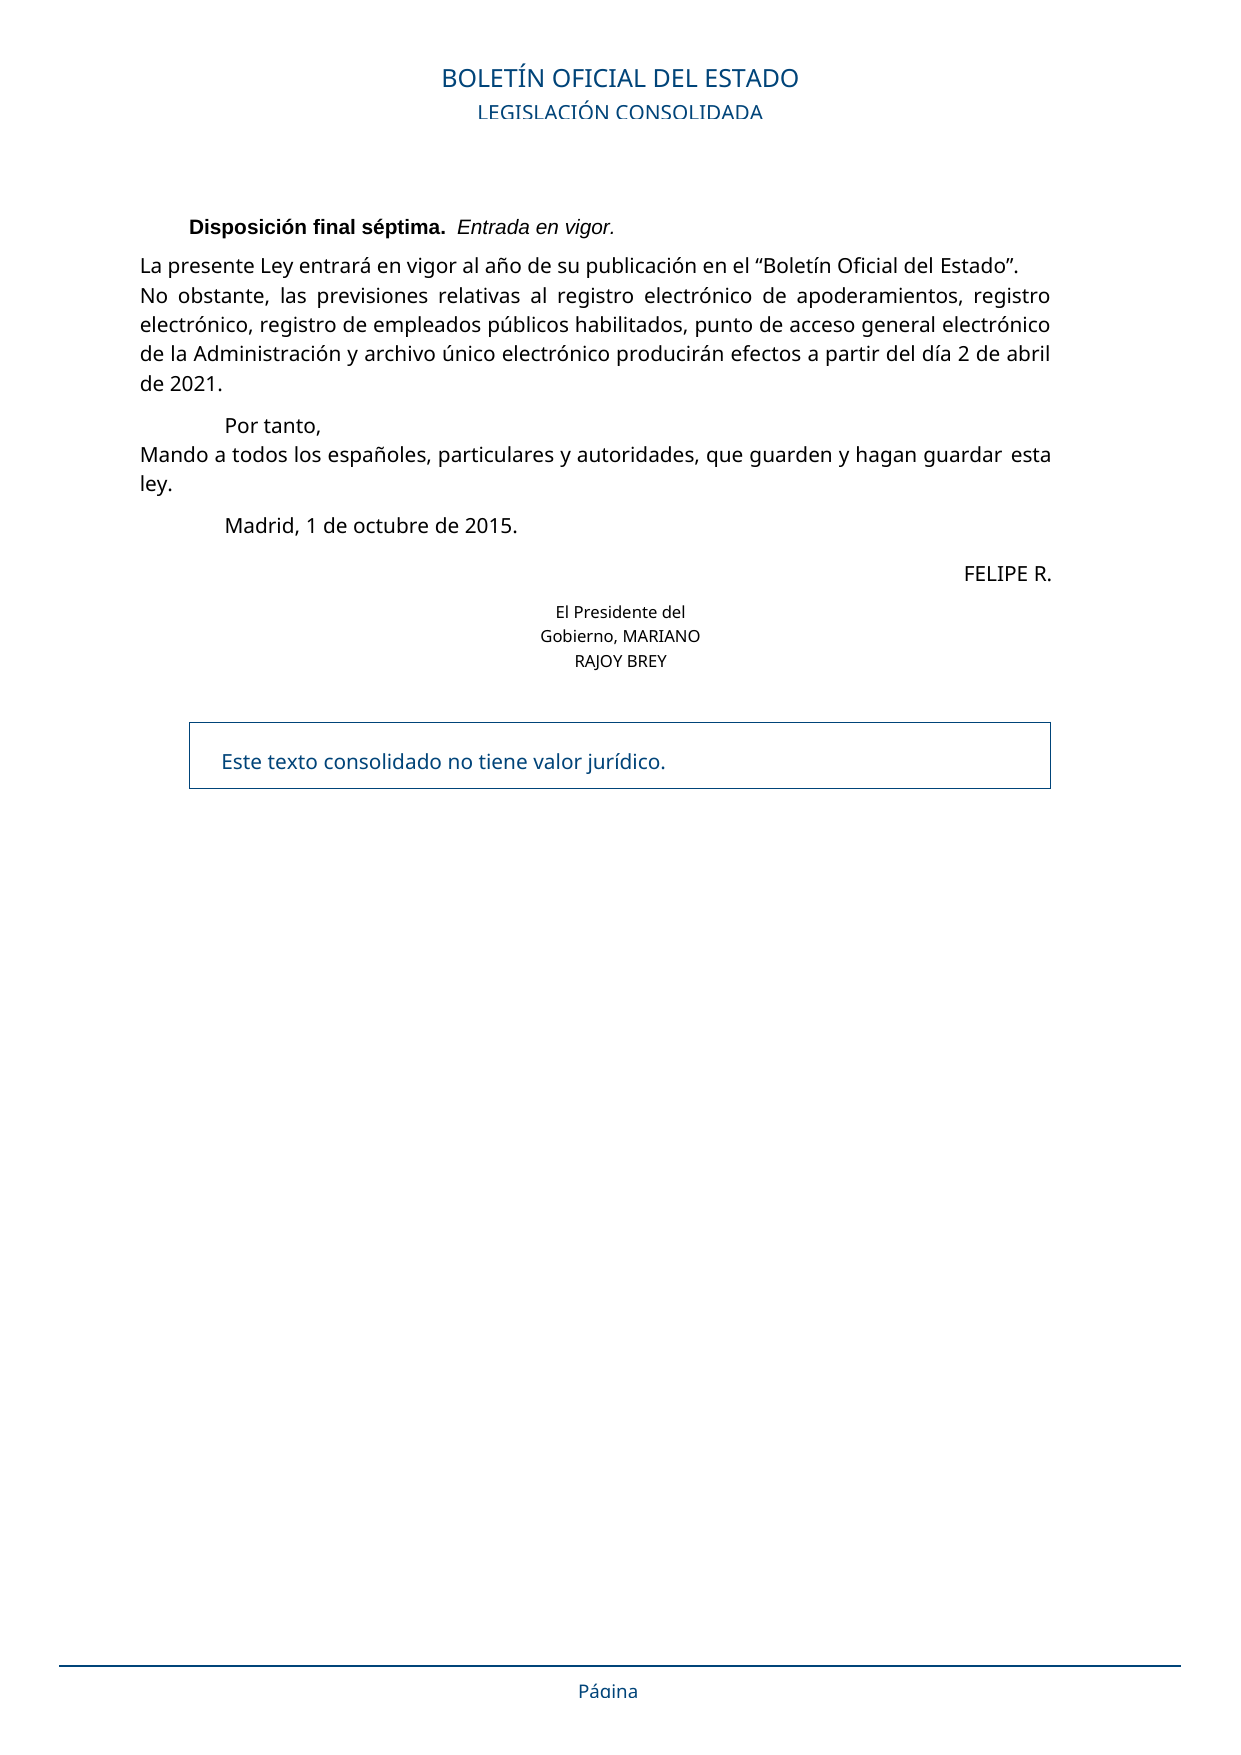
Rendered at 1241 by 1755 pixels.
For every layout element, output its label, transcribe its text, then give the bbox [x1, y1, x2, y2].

text Mando a todos los españoles, particulares y autoridades, que guarden y hagan guardar esta ley. [139, 440, 1052, 498]
text Disposición final séptima. Entrada en vigor. [189, 214, 1184, 238]
text Por tanto, [224, 411, 1184, 439]
text FELIPE R. [139, 559, 1052, 587]
text No obstante, las previsiones relativas al registro electrónico de apoderamientos, registro electrónico, registro de empleados públicos habilitados, punto de acceso general electrónico de la Administración y archivo único electrónico producirán efectos a partir del día 2 de abril de 2021. [139, 281, 1052, 397]
text Este texto consolidado no tiene valor jurídico. [221, 747, 1050, 775]
text El Presidente del Gobierno, MARIANO RAJOY BREY [518, 600, 723, 672]
text Madrid, 1 de octubre de 2015. [224, 511, 1184, 540]
text La presente Ley entrará en vigor al año de su publicación en el “Boletín Oficial del Estado”. [139, 251, 1052, 280]
